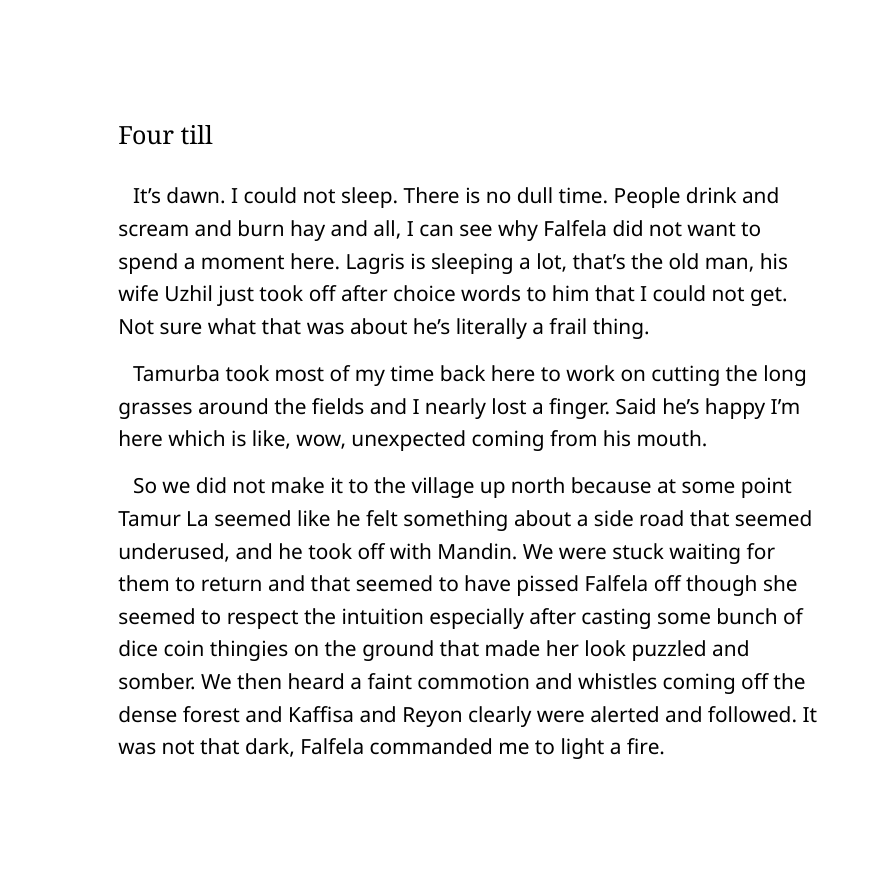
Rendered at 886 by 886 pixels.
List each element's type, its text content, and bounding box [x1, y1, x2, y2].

subtitle Four till [118, 118, 827, 152]
text It’s dawn. I could not sleep. There is no dull time. People drink and scream and burn hay and all, I can see why Falfela did not want to spend a moment here. Lagris is sleeping a lot, that’s the old man, his wife Uzhil just took off after choice words to him that I could not get. Not sure what that was about he’s literally a frail thing. [118, 182, 827, 340]
text So we did not make it to the village up north because at some point Tamur La seemed like he felt something about a side road that seemed underused, and he took off with Mandin. We were stuck waiting for them to return and that seemed to have pissed Falfela off though she seemed to respect the intuition especially after casting some bunch of dice coin thingies on the ground that made her look puzzled and somber. We then heard a faint commotion and whistles coming off the dense forest and Kaffisa and Reyon clearly were alerted and followed. It was not that dark, Falfela commanded me to light a fire. [118, 472, 827, 761]
text Tamurba took most of my time back here to work on cutting the long grasses around the fields and I nearly lost a finger. Said he’s happy I’m here which is like, wow, unexpected coming from his mouth. [118, 359, 827, 453]
